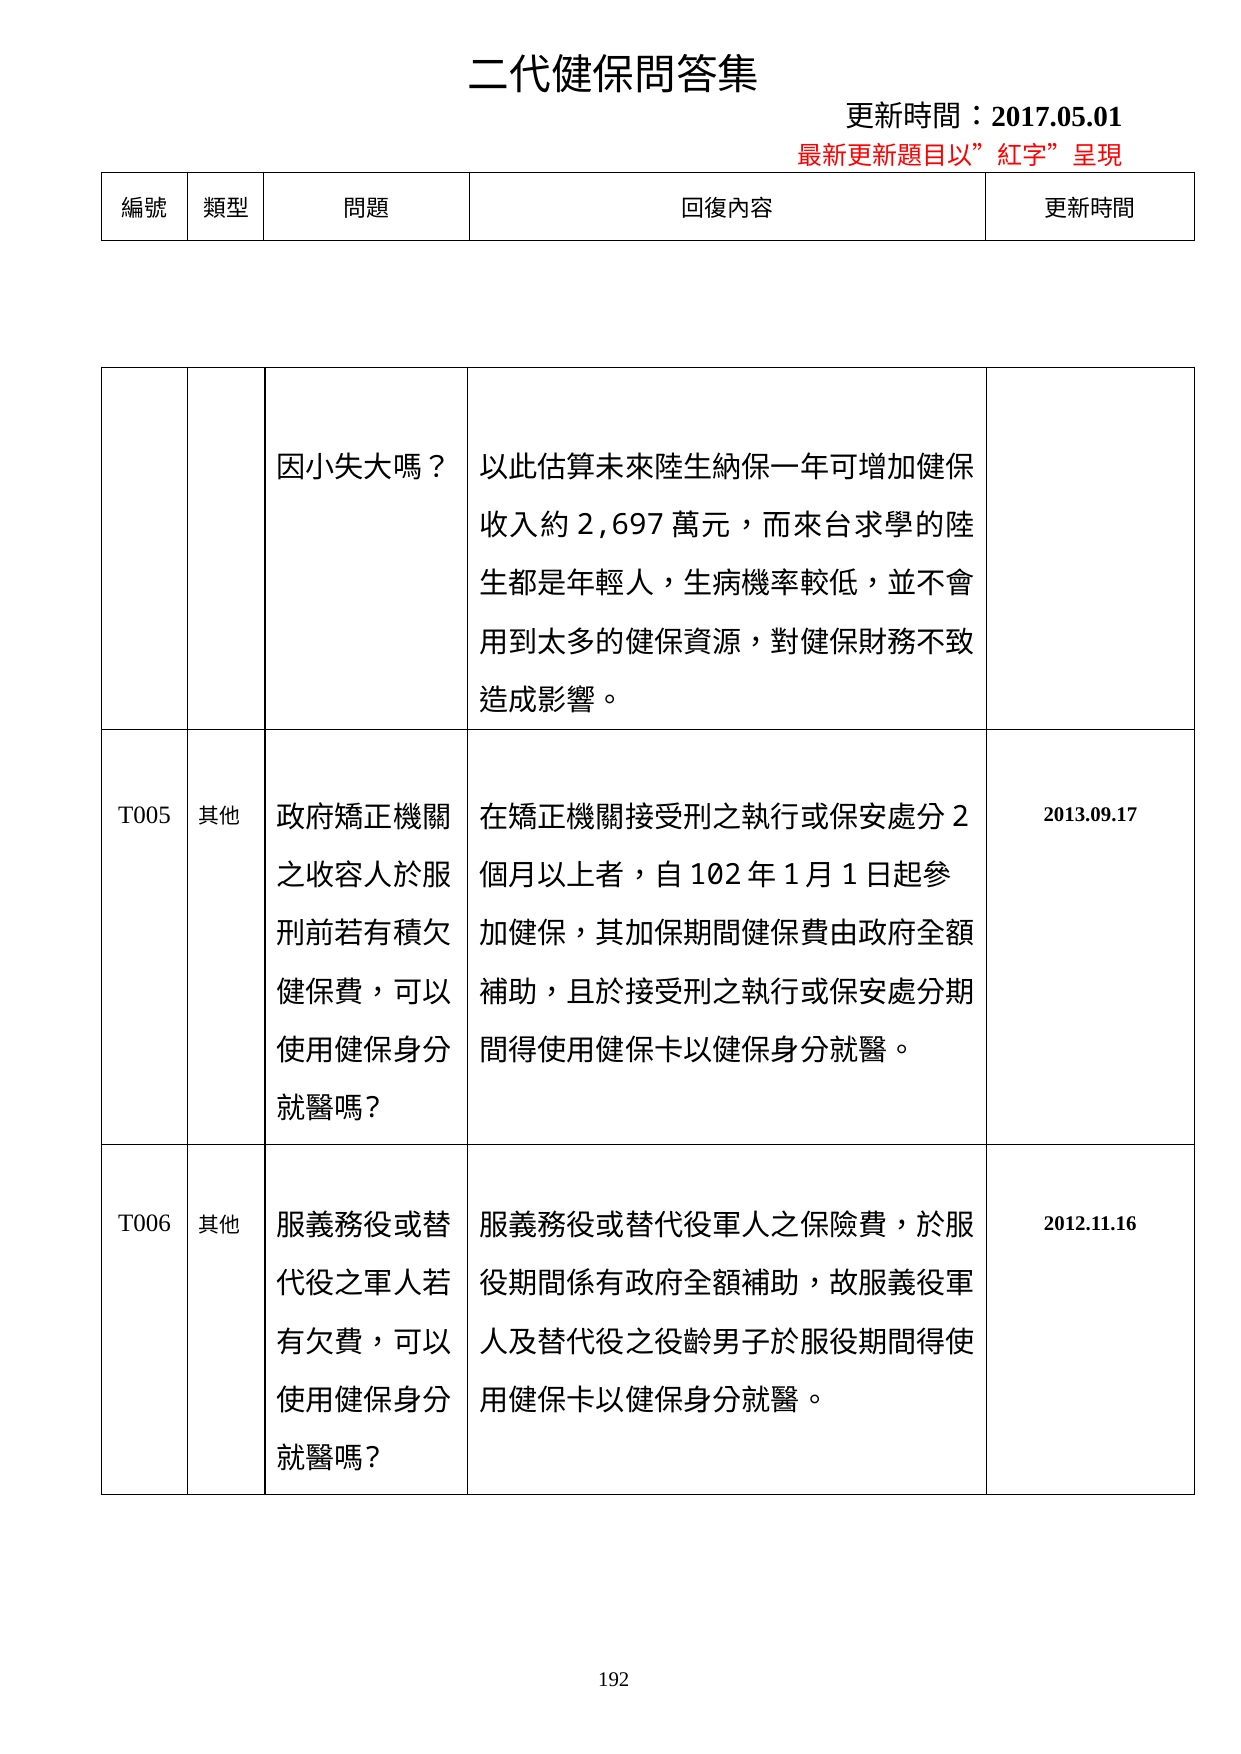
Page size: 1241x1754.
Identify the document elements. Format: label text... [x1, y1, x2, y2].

table_cell [102, 368, 187, 729]
table_cell 其他 [188, 730, 264, 1144]
table_cell 政府矯正機關之收容人於服刑前若有積欠健保費，可以使用健保身分就醫嗎? [266, 730, 467, 1144]
table_cell 2013.09.17 [987, 730, 1194, 1144]
table_cell [987, 368, 1194, 729]
table_cell 其他 [188, 1145, 264, 1494]
table_cell [188, 368, 264, 729]
table_cell 因小失大嗎？ [266, 368, 467, 729]
table_cell 服義務役或替代役之軍人若有欠費，可以使用健保身分就醫嗎? [266, 1145, 467, 1494]
table_cell 2012.11.16 [987, 1145, 1194, 1494]
table_cell T005 [102, 730, 187, 1144]
table_cell 在矯正機關接受刑之執行或保安處分2個月以上者，自102年1月1日起參加健保，其加保期間健保費由政府全額補助，且於接受刑之執行或保安處分期間得使用健保卡以健保身分就醫。 [468, 730, 986, 1144]
table_cell 以此估算未來陸生納保一年可增加健保收入約2,697萬元，而來台求學的陸生都是年輕人，生病機率較低，並不會用到太多的健保資源，對健保財務不致造成影響。 [468, 368, 986, 729]
table_cell T006 [102, 1145, 187, 1494]
table_cell 服義務役或替代役軍人之保險費，於服役期間係有政府全額補助，故服義役軍人及替代役之役齡男子於服役期間得使用健保卡以健保身分就醫。 [468, 1145, 986, 1494]
